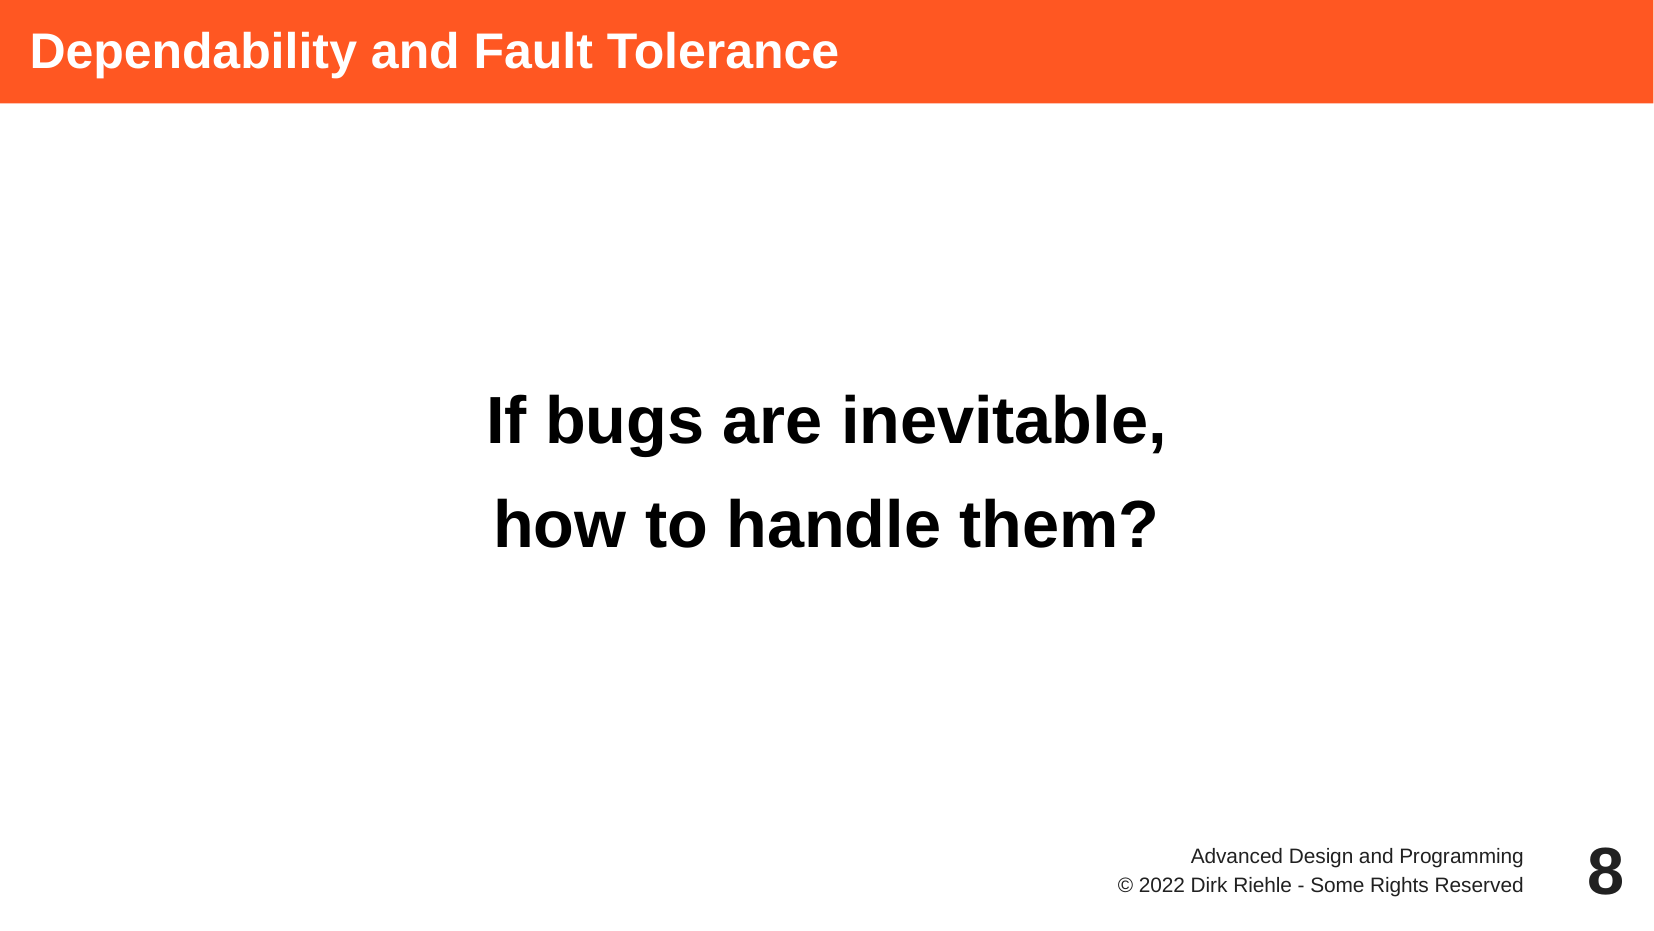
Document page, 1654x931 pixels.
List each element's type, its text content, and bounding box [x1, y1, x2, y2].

title Dependability and Fault Tolerance [0, 0, 1654, 104]
subtitle If bugs are inevitable, how to handle them? [29, 132, 1625, 813]
